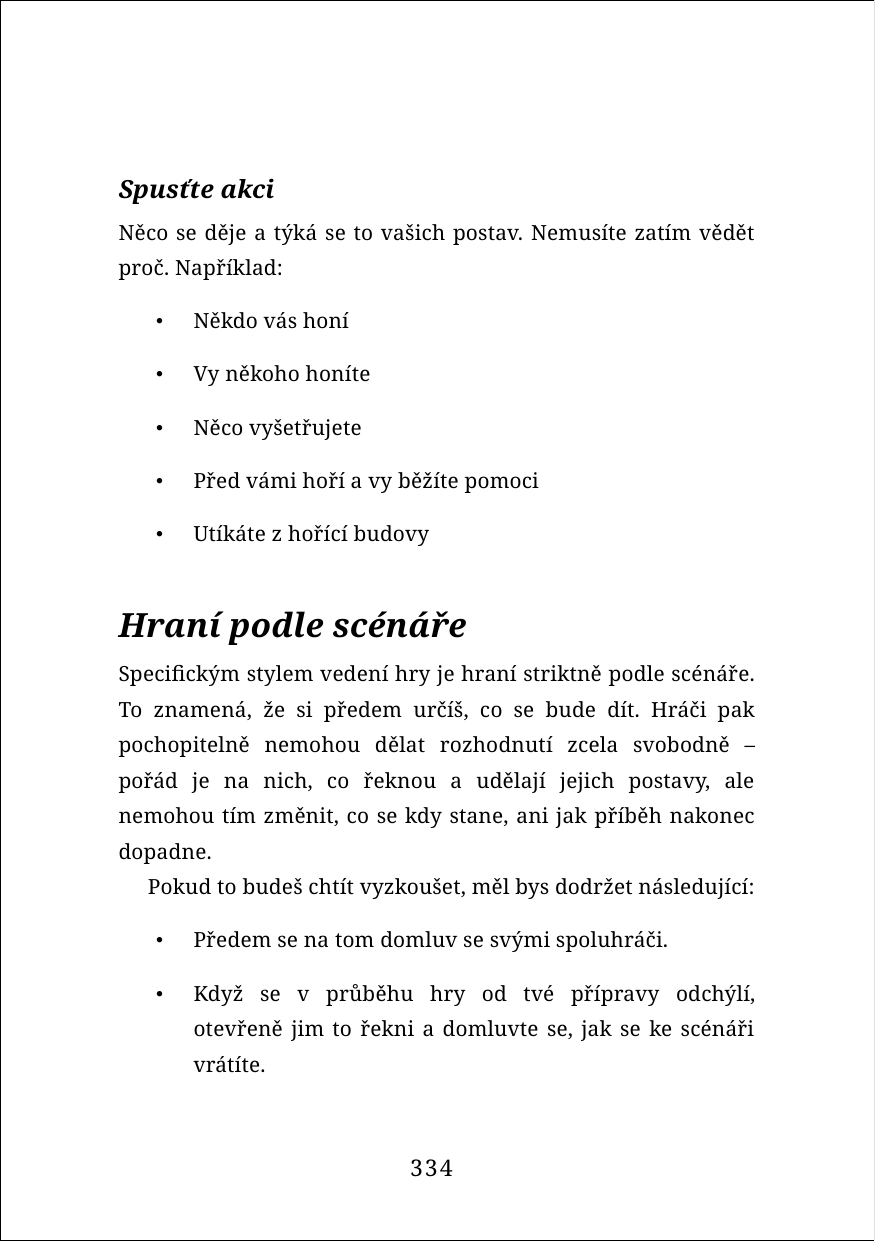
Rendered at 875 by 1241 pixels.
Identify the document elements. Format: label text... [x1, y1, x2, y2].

text Specifickým stylem vedení hry je hraní striktně podle scénáře. To znamená, že si předem určíš, co se bude dít. Hráči pak pochopitelně nemohou dělat rozhodnutí zcela svobodně – pořád je na nich, co řeknou a udělají jejich postavy, ale nemohou tím změnit, co se kdy stane, ani jak příběh nakonec dopadne. Pokud to budeš chtít vyzkoušet, měl bys dodržet následující: [118, 659, 756, 901]
list Předem se na tom domluv se svými spoluhráči. [156, 926, 756, 954]
subtitle Hraní podle scénáře [118, 602, 756, 647]
text Něco se děje a týká se to vašich postav. Nemusíte zatím vědět proč. Například: [118, 218, 756, 282]
list Utíkáte z hořící budovy [156, 519, 756, 548]
list Když se v průběhu hry od tvé přípravy odchýlí, otevřeně jim to řekni a domluvte se, jak se ke scénáři vrátíte. [156, 979, 756, 1078]
list Před vámi hoří a vy běžíte pomoci [156, 466, 756, 494]
list Vy někoho honíte [156, 359, 756, 388]
list Někdo vás honí [156, 306, 756, 335]
list Něco vyšetřujete [156, 413, 756, 441]
subtitle Spusťte akci [118, 172, 756, 206]
